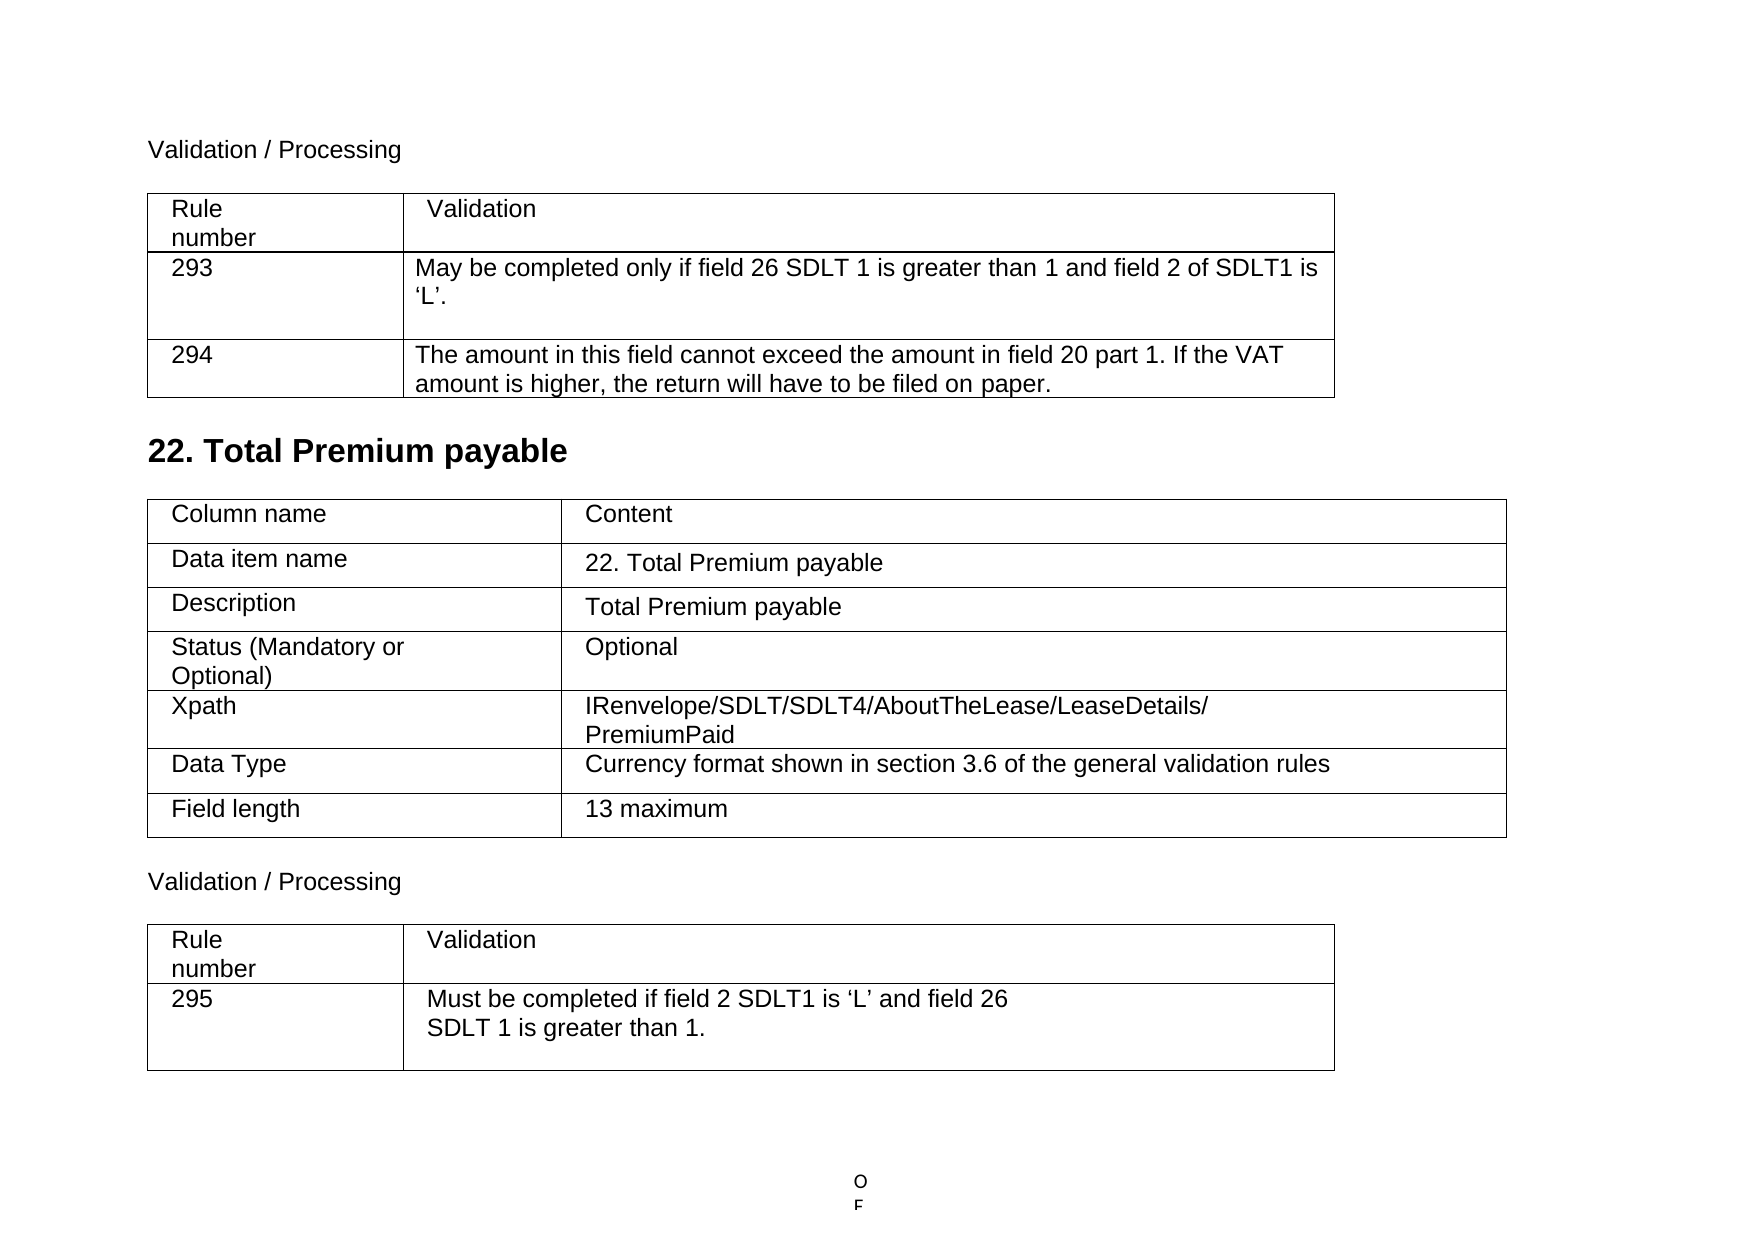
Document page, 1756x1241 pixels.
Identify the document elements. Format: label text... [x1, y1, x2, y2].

table_cell Data item name [148, 544, 561, 587]
table_cell 13 maximum [562, 794, 1506, 837]
subtitle 22. Total Premium payable [148, 431, 1515, 470]
text Validation / Processing [148, 867, 1515, 895]
table_header Content [562, 500, 1506, 543]
table_cell Field length [148, 794, 561, 837]
table_cell 294 [148, 340, 403, 397]
table_cell Description [148, 588, 561, 631]
table_cell 22. Total Premium payable [562, 544, 1506, 587]
table_cell Optional [562, 632, 1506, 690]
table_cell The amount in this field cannot exceed the amount in field 20 part 1. If the VAT amount is higher, the return will have to be filed on paper. [404, 340, 1334, 397]
table_cell May be completed only if field 26 SDLT 1 is greater than 1 and field 2 of SDLT1 is ‘L’. [404, 253, 1334, 339]
text Validation / Processing [148, 135, 1515, 164]
table_cell Data Type [148, 749, 561, 793]
table_header Column name [148, 500, 561, 543]
table_cell Xpath [148, 691, 561, 748]
table_cell Status (Mandatory or Optional) [148, 632, 561, 690]
table_header Validation [404, 925, 1334, 983]
table_header Validation [404, 194, 1334, 251]
table_header Rule number [148, 194, 403, 251]
table_header Rule number [148, 925, 403, 983]
table_cell IRenvelope/SDLT/SDLT4/AboutTheLease/LeaseDetails/PremiumPaid [562, 691, 1506, 748]
table_cell Must be completed if field 2 SDLT1 is ‘L’ and field 26 SDLT 1 is greater than 1. [404, 984, 1334, 1070]
table_cell 295 [148, 984, 403, 1070]
table_cell Total Premium payable [562, 588, 1506, 631]
table_cell Currency format shown in section 3.6 of the general validation rules [562, 749, 1506, 793]
table_cell 293 [148, 253, 403, 339]
